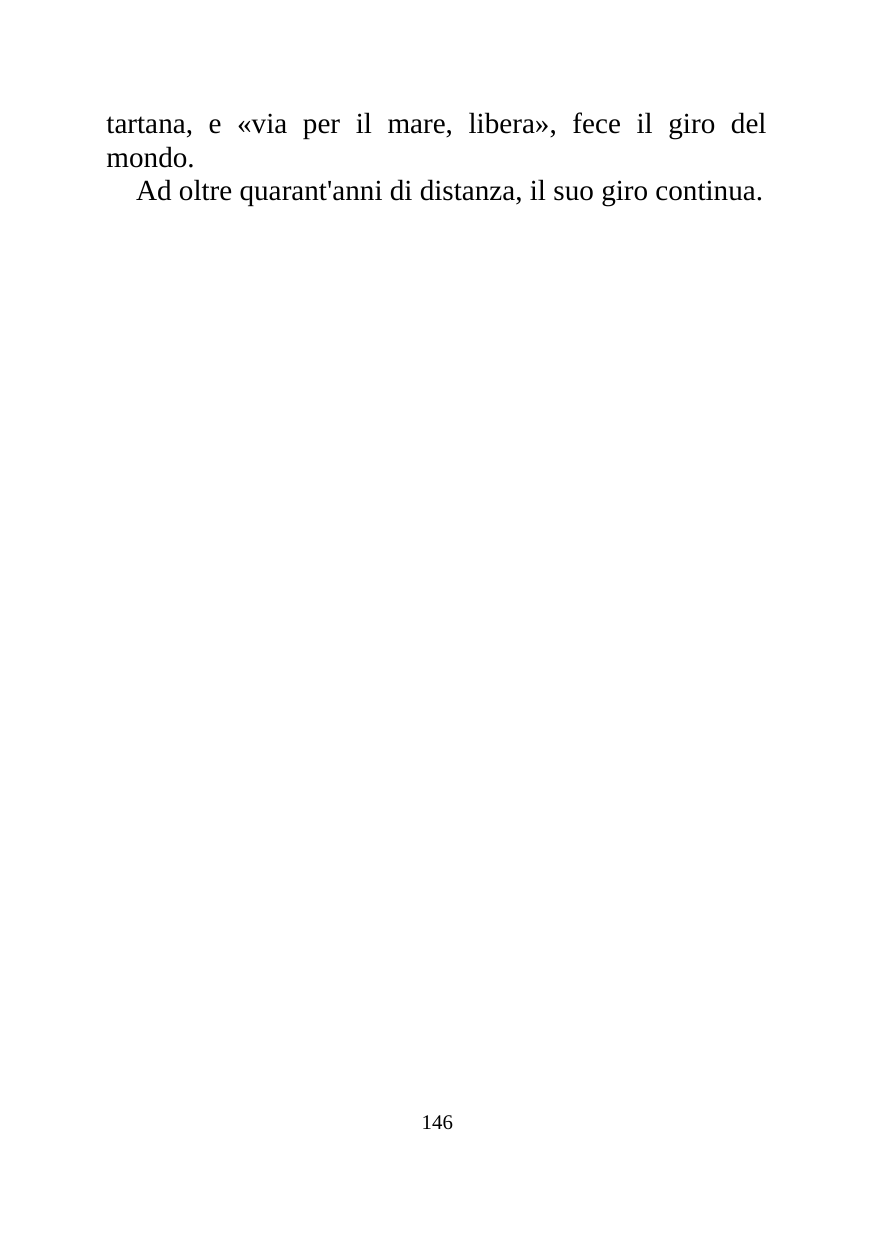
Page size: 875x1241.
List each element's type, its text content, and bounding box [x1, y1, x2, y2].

text tartana, e «via per il mare, libera», fece il giro del mondo. [106, 106, 768, 173]
text Ad oltre quarant'anni di distanza, il suo giro continua. [106, 173, 768, 207]
